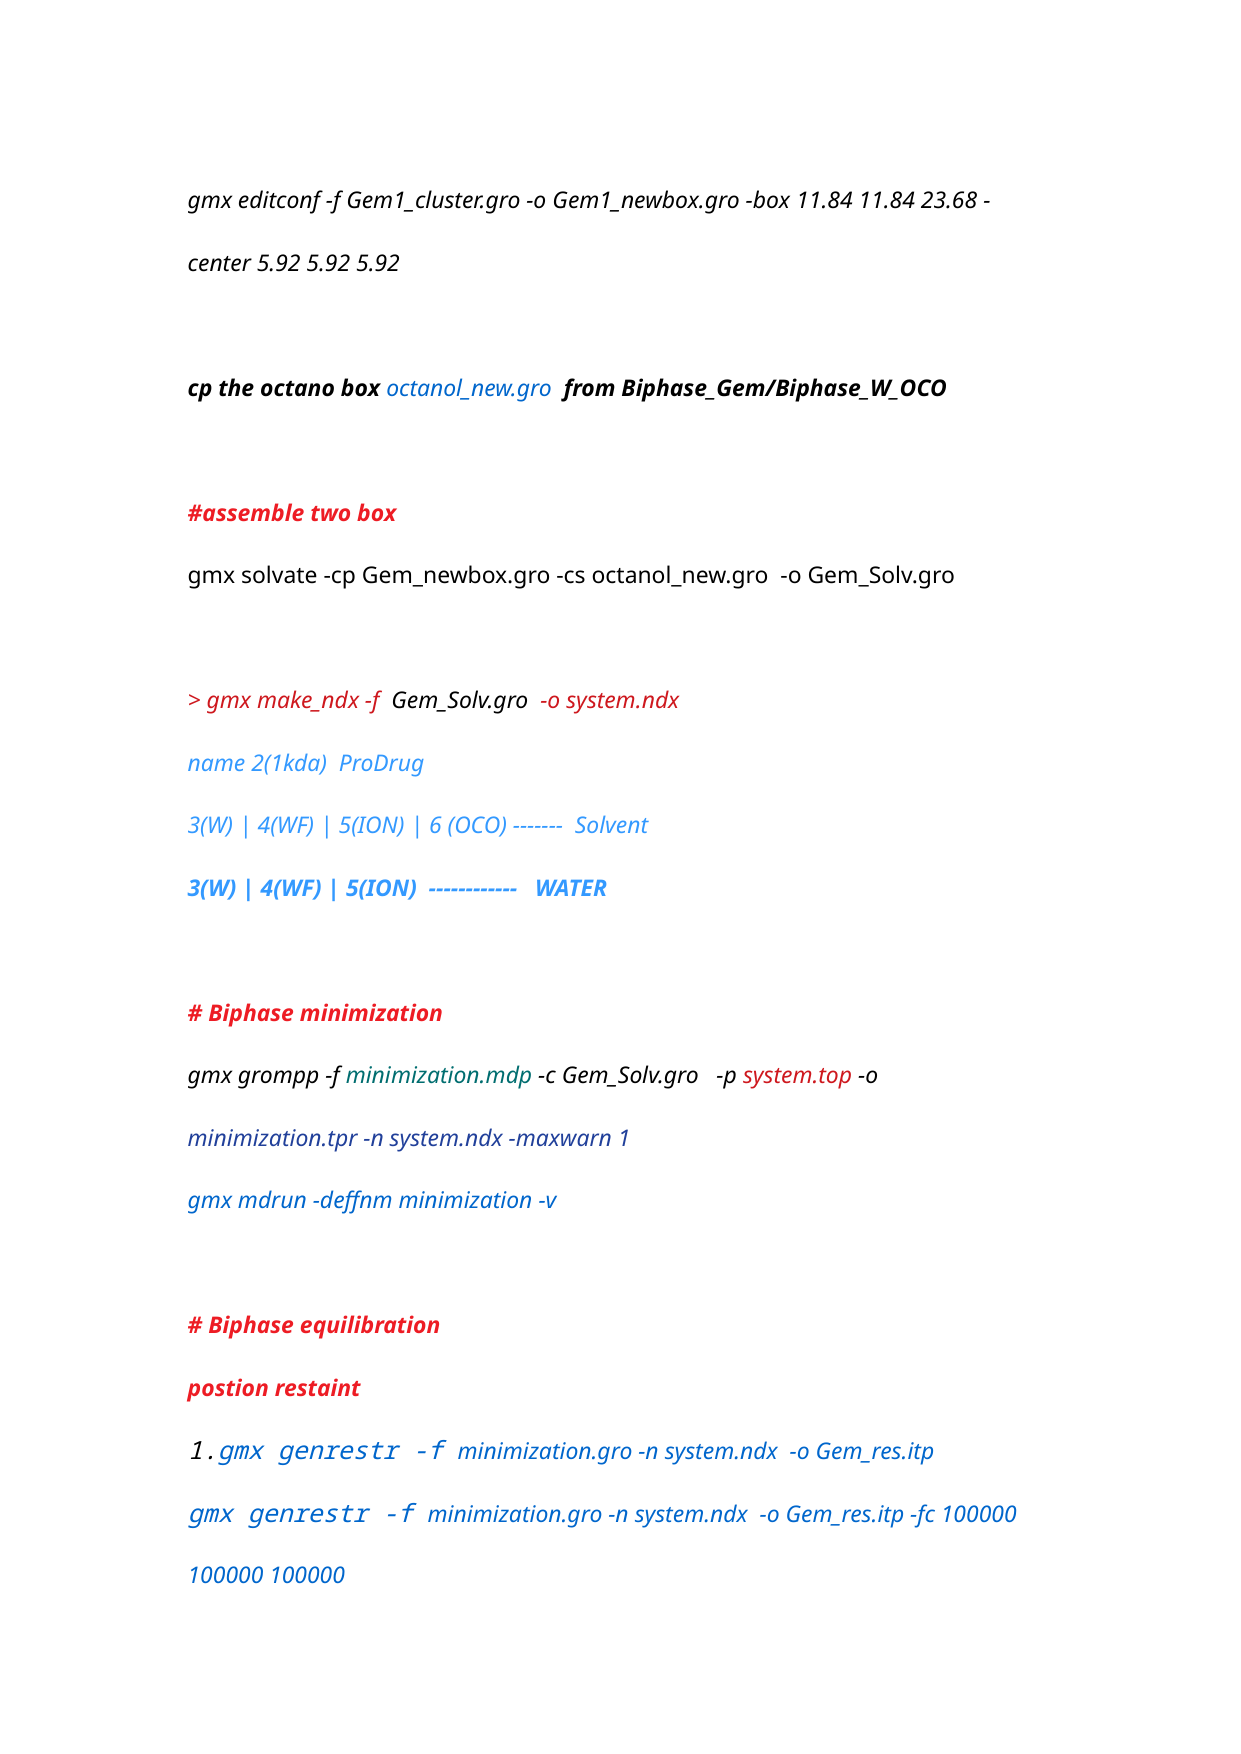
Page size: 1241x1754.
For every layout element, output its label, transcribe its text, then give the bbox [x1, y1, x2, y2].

text gmx grompp -f minimization.mdp -c Gem_Solv.gro -p system.top -o minimization.tpr -n system.ndx -maxwarn 1 [187, 1033, 1053, 1158]
text > gmx make_ndx -f Gem_Solv.gro -o system.ndx [187, 658, 1053, 721]
text name 2(1kda) ProDrug [187, 721, 1053, 783]
text # Biphase equilibration [187, 1283, 1053, 1346]
text cp the octano box octanol_new.gro from Biphase_Gem/Biphase_W_OCO [187, 346, 1053, 408]
text 3(W) | 4(WF) | 5(ION) ------------ WATER [187, 846, 1053, 908]
text # Biphase minimization [187, 971, 1053, 1033]
text postion restaint [187, 1346, 1053, 1408]
text gmx genrestr -f minimization.gro -n system.ndx -o Gem_res.itp -fc 100000 100000 100000 [187, 1471, 1053, 1596]
text 3(W) | 4(WF) | 5(ION) | 6 (OCO) ------- Solvent [187, 783, 1053, 846]
text 1.gmx genrestr -f minimization.gro -n system.ndx -o Gem_res.itp [187, 1408, 1053, 1471]
text gmx solvate -cp Gem_newbox.gro -cs octanol_new.gro -o Gem_Solv.gro [187, 533, 1053, 596]
text gmx mdrun -deffnm minimization -v [187, 1158, 1053, 1221]
text gmx editconf -f Gem1_cluster.gro -o Gem1_newbox.gro -box 11.84 11.84 23.68 -center 5.92 5.92 5.92 [187, 158, 1053, 283]
text #assemble two box [187, 471, 1053, 533]
